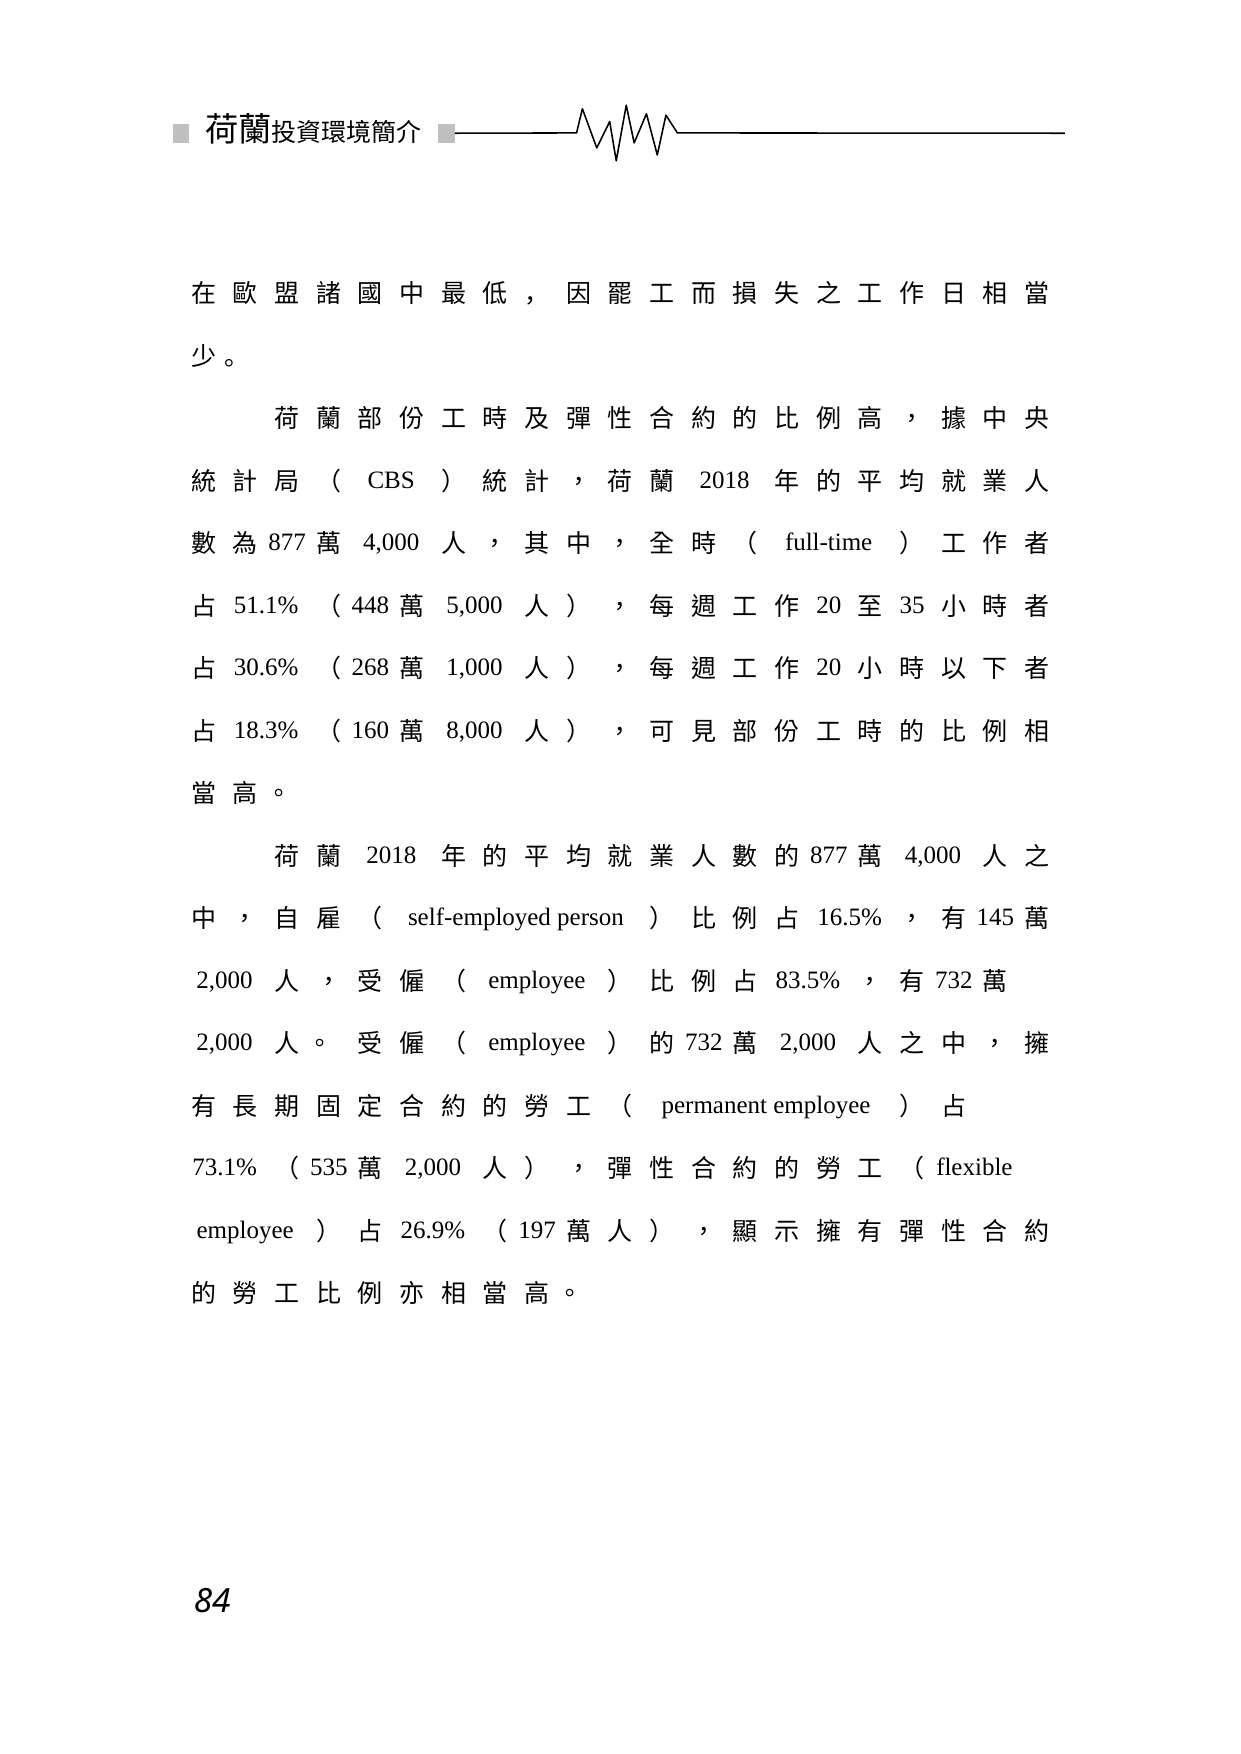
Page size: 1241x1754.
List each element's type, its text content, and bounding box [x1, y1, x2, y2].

text 在歐盟諸國中最低，因罷工而損失之工作日相當少。 [183, 250, 1058, 375]
text 荷蘭2018年的平均就業人數的877萬4,000人之中，自雇（self-employed person）比例占16.5%，有145萬2,000人，受僱（employee）比例占83.5%，有732萬2,000人。受僱（employee）的732萬2,000人之中，擁有長期固定合約的勞工（permanent employee）占73.1%（535萬2,000人），彈性合約的勞工（flexible employee）占26.9%（197萬人），顯示擁有彈性合約的勞工比例亦相當高。 [183, 813, 1058, 1313]
text 荷蘭部份工時及彈性合約的比例高，據中央統計局（CBS）統計，荷蘭2018年的平均就業人數為877萬4,000人，其中，全時（full-time）工作者占51.1%（448萬5,000人），每週工作20至35小時者占30.6%（268萬1,000人），每週工作20小時以下者占18.3%（160萬8,000人），可見部份工時的比例相當高。 [183, 375, 1058, 813]
